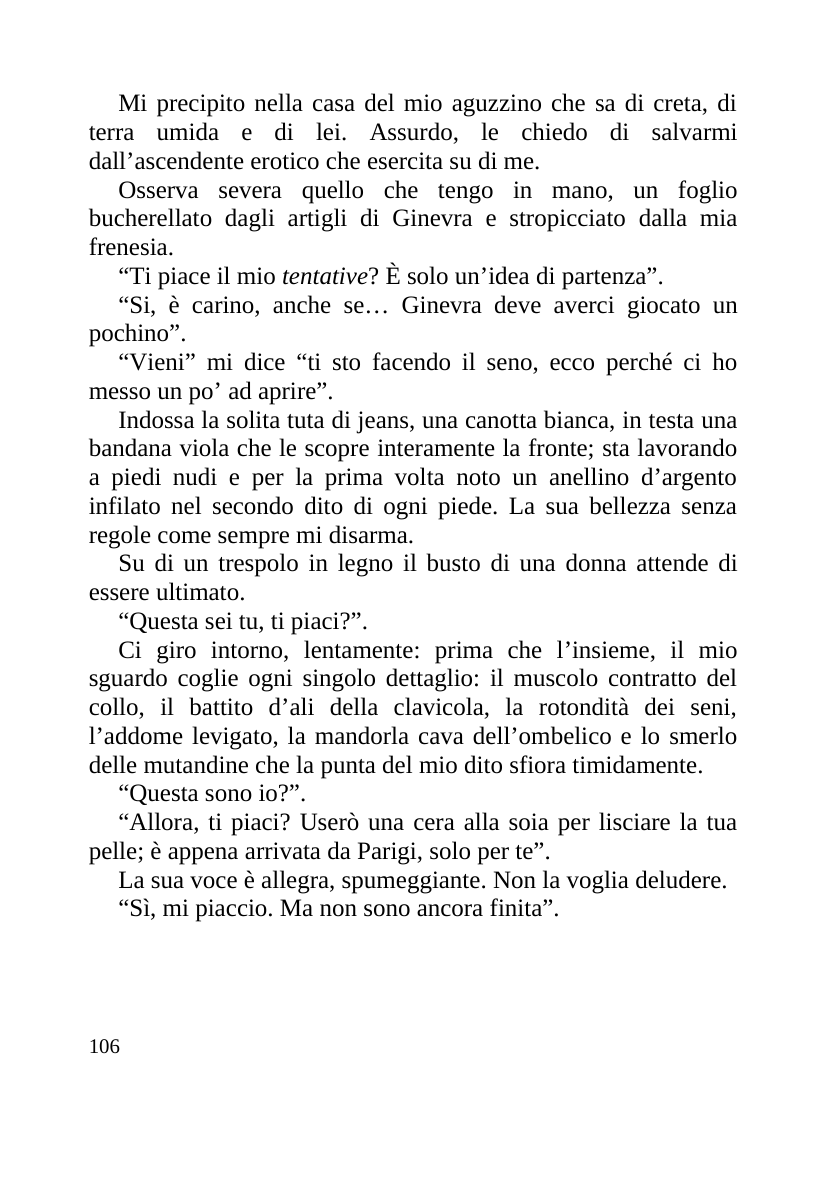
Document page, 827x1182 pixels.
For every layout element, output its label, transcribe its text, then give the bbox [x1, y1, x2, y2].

text “Allora, ti piaci? Userò una cera alla soia per lisciare la tua pelle; è appena arrivata da Parigi, solo per te”. [88, 807, 738, 865]
text “Ti piace il mio tentative? è solo un’idea di partenza”. [88, 261, 738, 290]
text Su di un trespolo in legno il busto di una donna attende di essere ultimato. [88, 548, 738, 606]
text Ci giro intorno, lentamente: prima che l’insieme, il mio sguardo coglie ogni singolo dettaglio: il muscolo contratto del collo, il battito d’ali della clavicola, la rotondità dei seni, l’addome levigato, la mandorla cava dell’ombelico e lo smerlo delle mutandine che la punta del mio dito sfiora timidamente. [88, 635, 738, 778]
text “Questa sei tu, ti piaci?”. [88, 606, 738, 635]
text “Vieni” mi dice “ti sto facendo il seno, ecco perché ci ho messo un po’ ad aprire”. [88, 347, 738, 405]
text Indossa la solita tuta di jeans, una canotta bianca, in testa una bandana viola che le scopre interamente la fronte; sta lavorando a piedi nudi e per la prima volta noto un anellino d’argento infilato nel secondo dito di ogni piede. La sua bellezza senza regole come sempre mi disarma. [88, 405, 738, 548]
text Mi precipito nella casa del mio aguzzino che sa di creta, di terra umida e di lei. Assurdo, le chiedo di salvarmi dall’ascendente erotico che esercita su di me. [88, 88, 738, 175]
text “Si, è carino, anche se… Ginevra deve averci giocato un pochino”. [88, 290, 738, 347]
text Osserva severa quello che tengo in mano, un foglio bucherellato dagli artigli di Ginevra e stropicciato dalla mia frenesia. [88, 175, 738, 261]
text “Questa sono io?”. [88, 778, 738, 807]
text La sua voce è allegra, spumeggiante. Non la voglia deludere. [88, 865, 738, 893]
text “Sì, mi piaccio. Ma non sono ancora finita”. [88, 893, 738, 922]
